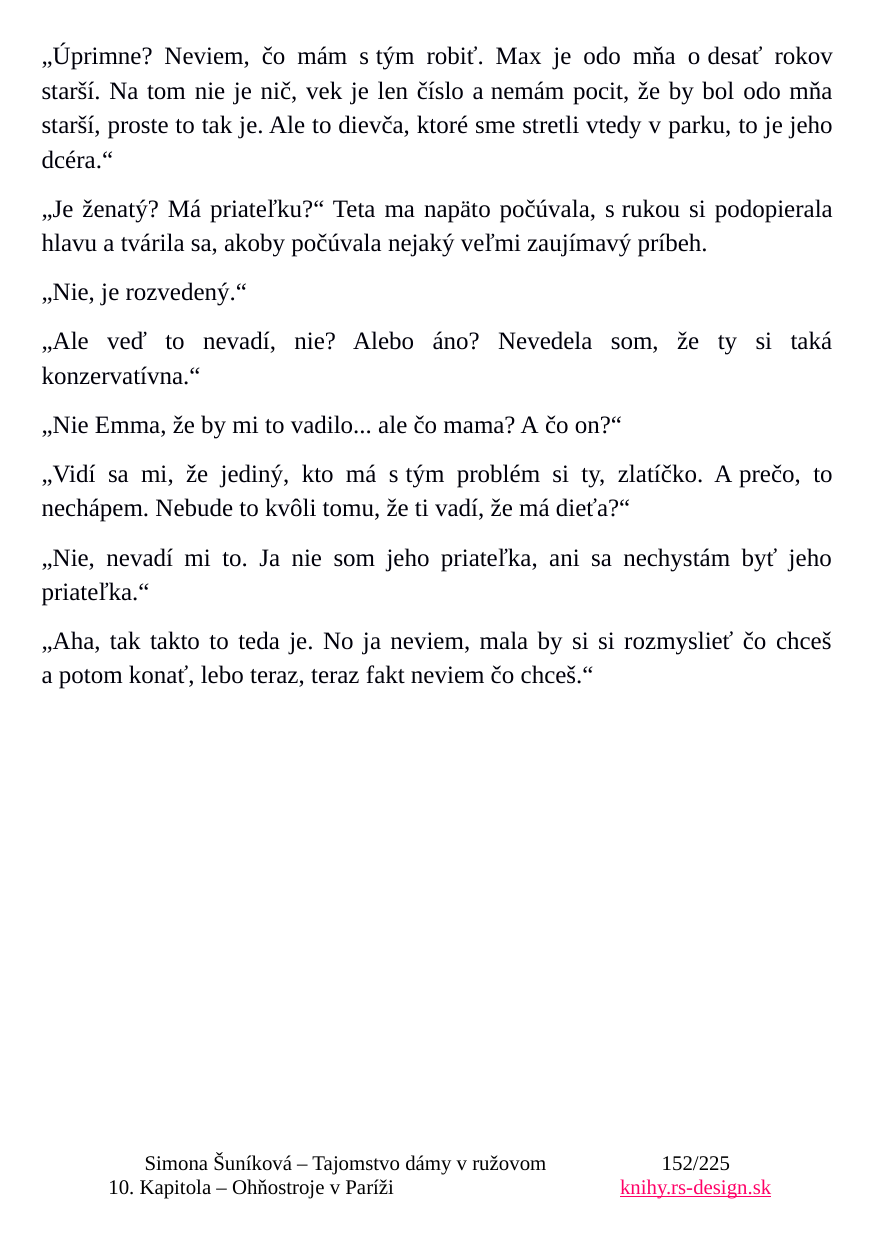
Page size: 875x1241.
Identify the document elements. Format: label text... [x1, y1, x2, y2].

text „Aha, tak takto to teda je. No ja neviem, mala by si si rozmyslieť čo chceš a potom konať, lebo teraz, teraz fakt neviem čo chceš.“ [41, 626, 833, 689]
text „Nie Emma, že by mi to vadilo... ale čo mama? A čo on?“ [41, 410, 833, 439]
text „Je ženatý? Má priateľku?“ Teta ma napäto počúvala, s rukou si podopierala hlavu a tvárila sa, akoby počúvala nejaký veľmi zaujímavý príbeh. [41, 194, 833, 257]
text „Nie, je rozvedený.“ [41, 277, 833, 306]
text „Vidí sa mi, že jediný, kto má s tým problém si ty, zlatíčko. A prečo, to nechápem. Nebude to kvôli tomu, že ti vadí, že má dieťa?“ [41, 459, 833, 522]
text „Úprimne? Neviem, čo mám s tým robiť. Max je odo mňa o desať rokov starší. Na tom nie je nič, vek je len číslo a nemám pocit, že by bol odo mňa starší, proste to tak je. Ale to dievča, ktoré sme stretli vtedy v parku, to je jeho dcéra.“ [41, 41, 833, 173]
text „Ale veď to nevadí, nie? Alebo áno? Nevedela som, že ty si taká konzervatívna.“ [41, 326, 833, 390]
text „Nie, nevadí mi to. Ja nie som jeho priateľka, ani sa nechystám byť jeho priateľka.“ [41, 543, 833, 606]
